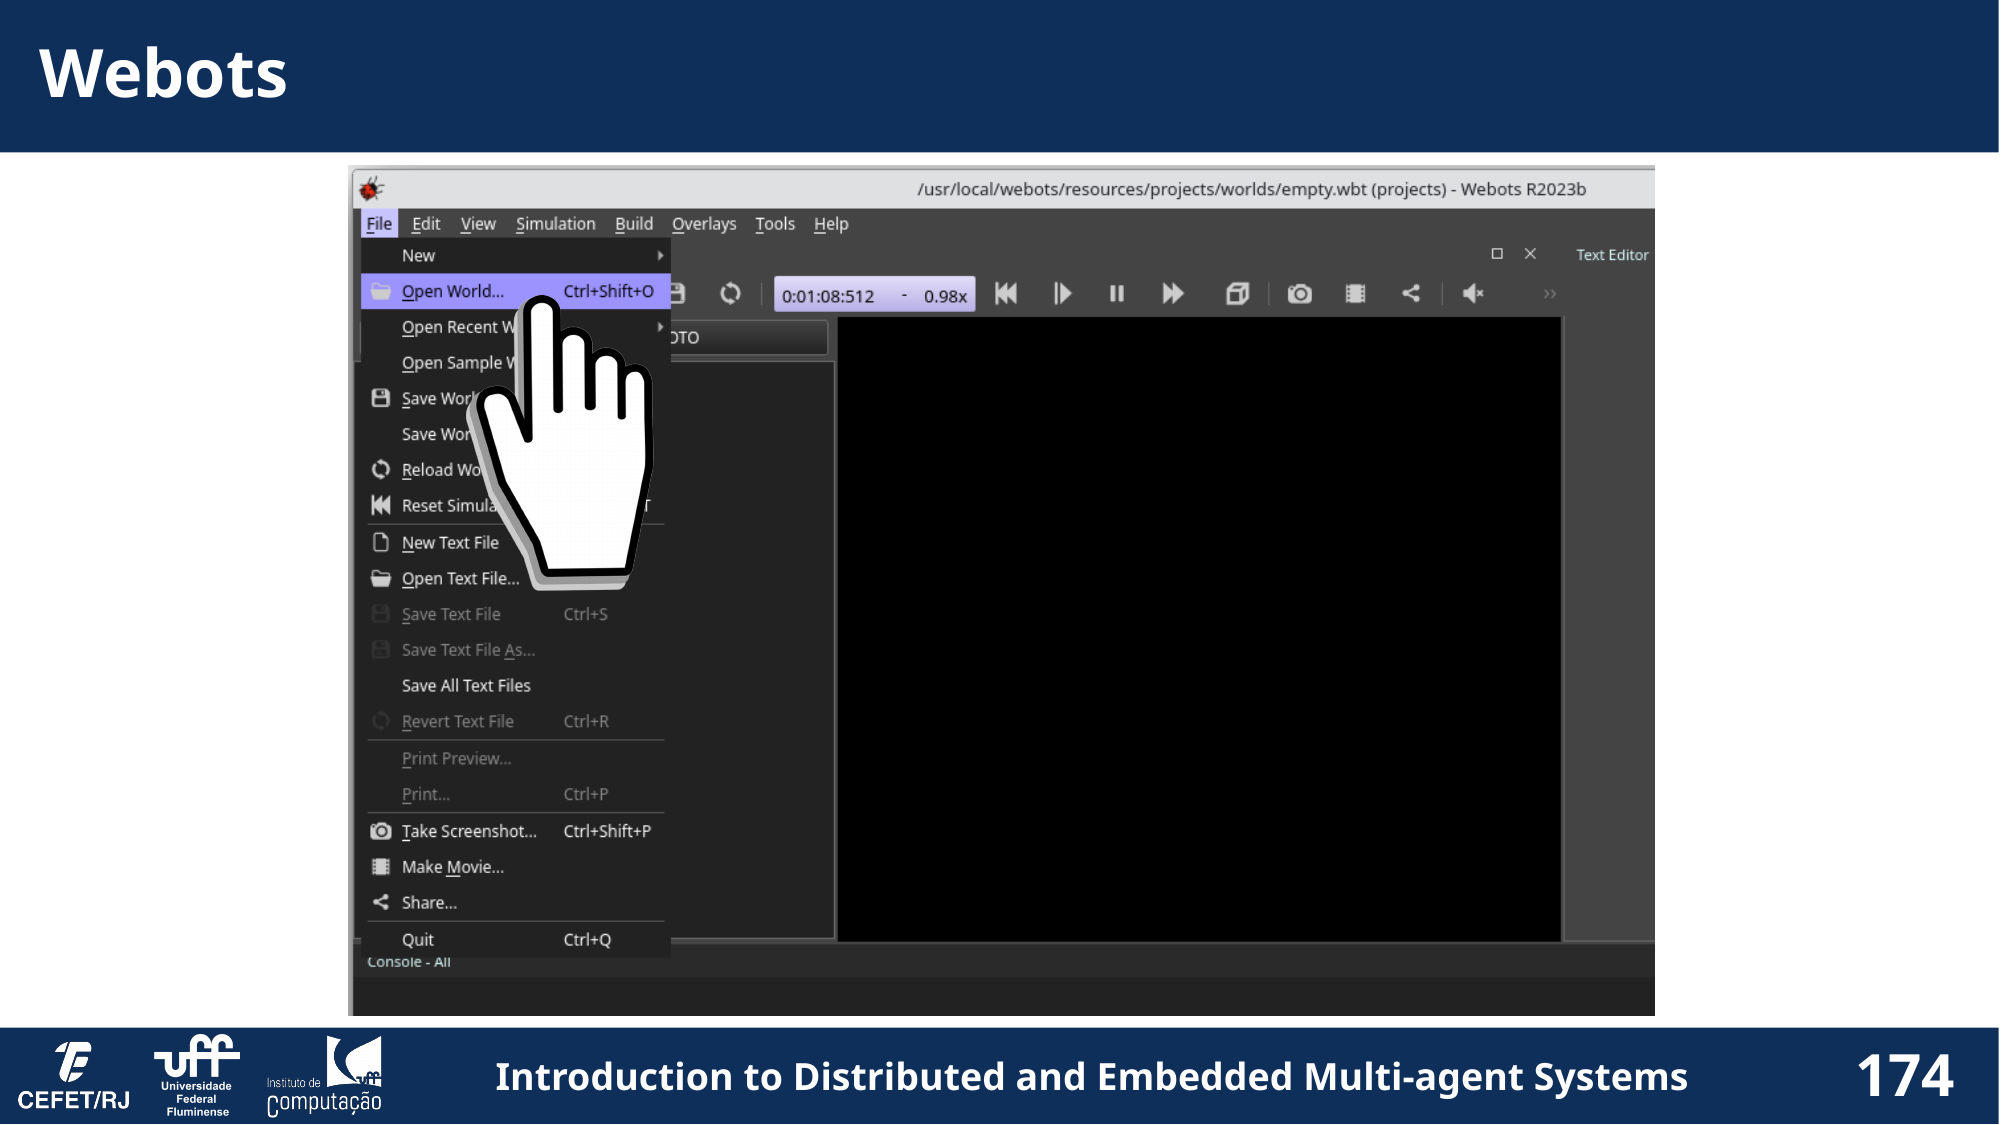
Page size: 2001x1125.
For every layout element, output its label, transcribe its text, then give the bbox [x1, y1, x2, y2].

text_box Webots [25, 23, 1998, 116]
picture [348, 165, 1655, 1016]
picture [265, 1033, 383, 1118]
picture [18, 1021, 129, 1125]
picture [153, 1033, 241, 1121]
